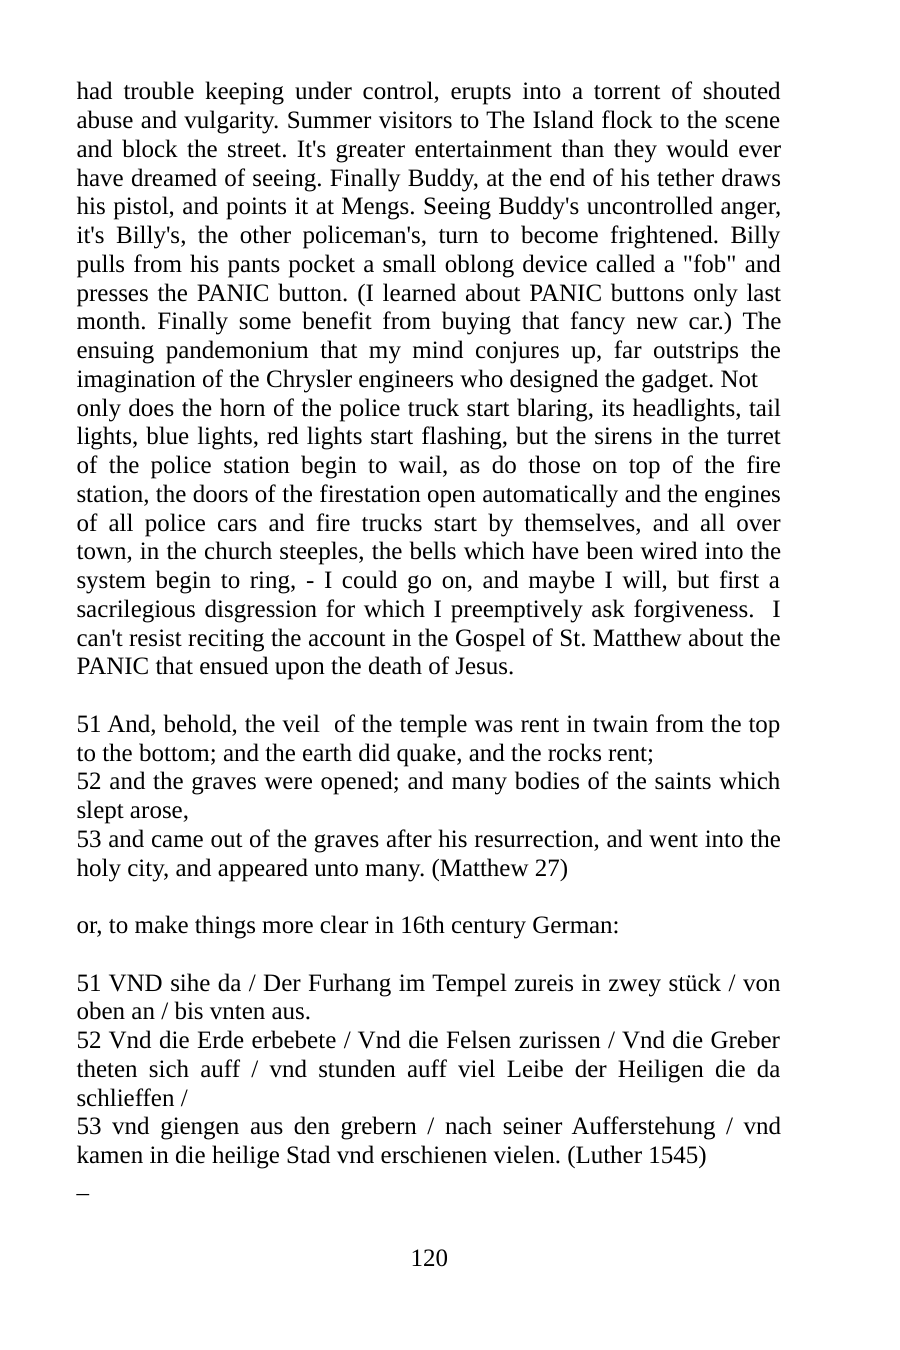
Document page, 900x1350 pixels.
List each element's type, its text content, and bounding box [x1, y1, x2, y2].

text 51 VND sihe da / Der Furhang im Tempel zureis in zwey stück / von oben an / bis vnten aus. [76, 968, 782, 1025]
text only does the horn of the police truck start blaring, its headlights, tail lights, blue lights, red lights start flashing, but the sirens in the turret of the police station begin to wail, as do those on top of the fire station, the doors of the firestation open automatically and the engines of all police cars and fire trucks start by themselves, and all over town, in the church steeples, the bells which have been wired into the system begin to ring, - I could go on, and maybe I will, but first a sacrilegious disgression for which I preemptively ask forgiveness. I can't resist reciting the account in the Gospel of St. Matthew about the PANIC that ensued upon the death of Jesus. [76, 393, 782, 680]
text 51 And, behold, the veil of the temple was rent in twain from the top to the bottom; and the earth did quake, and the rocks rent; [76, 709, 782, 766]
text or, to make things more clear in 16th century German: [76, 910, 782, 939]
text _ [76, 1169, 782, 1198]
text 53 and came out of the graves after his resurrection, and went into the holy city, and appeared unto many. (Matthew 27) [76, 824, 782, 881]
text had trouble keeping under control, erupts into a torrent of shouted abuse and vulgarity. Summer visitors to The Island flock to the scene and block the street. It's greater entertainment than they would ever have dreamed of seeing. Finally Buddy, at the end of his tether draws his pistol, and points it at Mengs. Seeing Buddy's uncontrolled anger, it's Billy's, the other policeman's, turn to become frightened. Billy pulls from his pants pocket a small oblong device called a "fob" and presses the PANIC button. (I learned about PANIC buttons only last month. Finally some benefit from buying that fancy new car.) The ensuing pandemonium that my mind conjures up, far outstrips the imagination of the Chrysler engineers who designed the gadget. Not [76, 76, 782, 393]
text 52 and the graves were opened; and many bodies of the saints which slept arose, [76, 766, 782, 824]
text 53 vnd giengen aus den grebern / nach seiner Aufferstehung / vnd kamen in die heilige Stad vnd erschienen vielen. (Luther 1545) [76, 1111, 782, 1169]
text 52 Vnd die Erde erbebete / Vnd die Felsen zurissen / Vnd die Greber theten sich auff / vnd stunden auff viel Leibe der Heiligen die da schlieffen / [76, 1025, 782, 1111]
